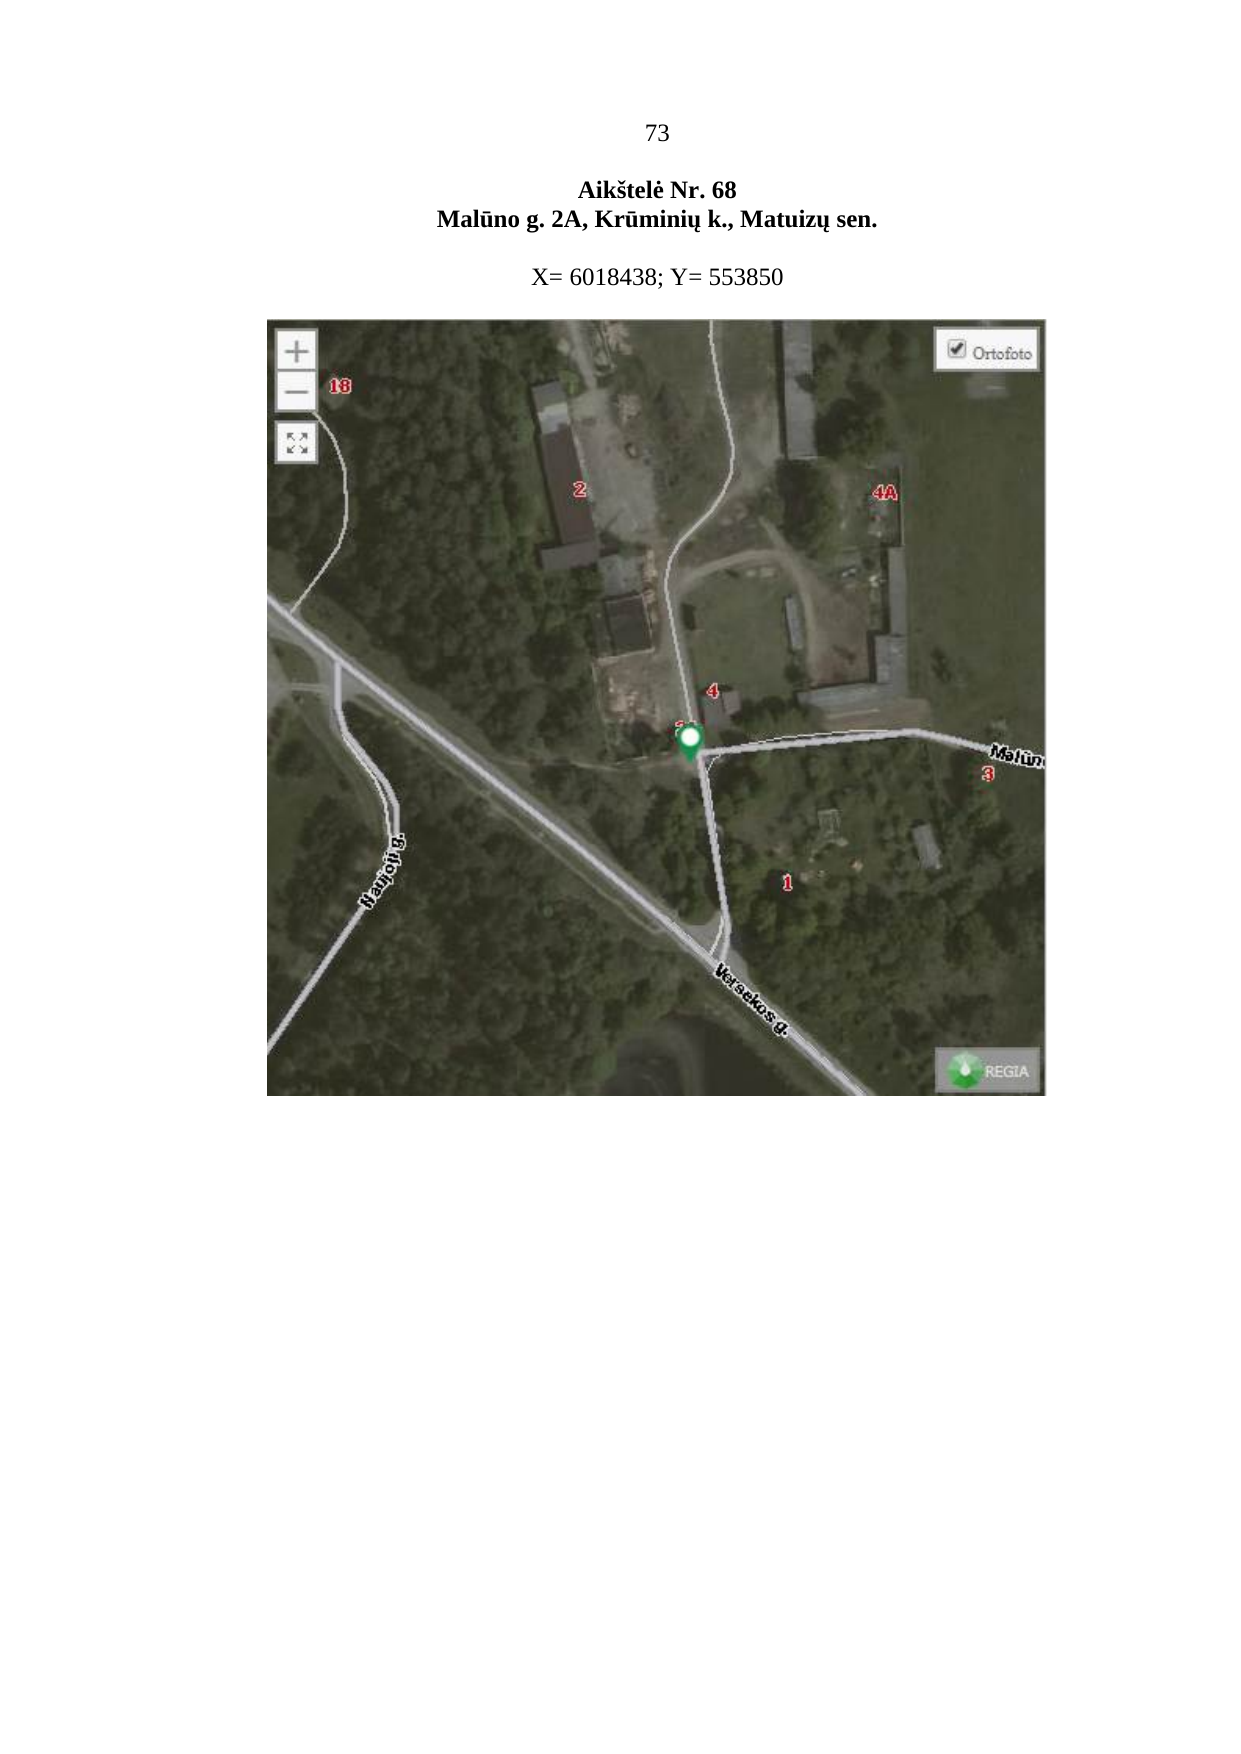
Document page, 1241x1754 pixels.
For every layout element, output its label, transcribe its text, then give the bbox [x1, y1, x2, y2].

text Aikštelė Nr. 68 [133, 176, 1181, 204]
text X= 6018438; Y= 553850 [133, 262, 1181, 291]
text Malūno g. 2A, Krūminių k., Matuizų sen. [133, 204, 1181, 233]
